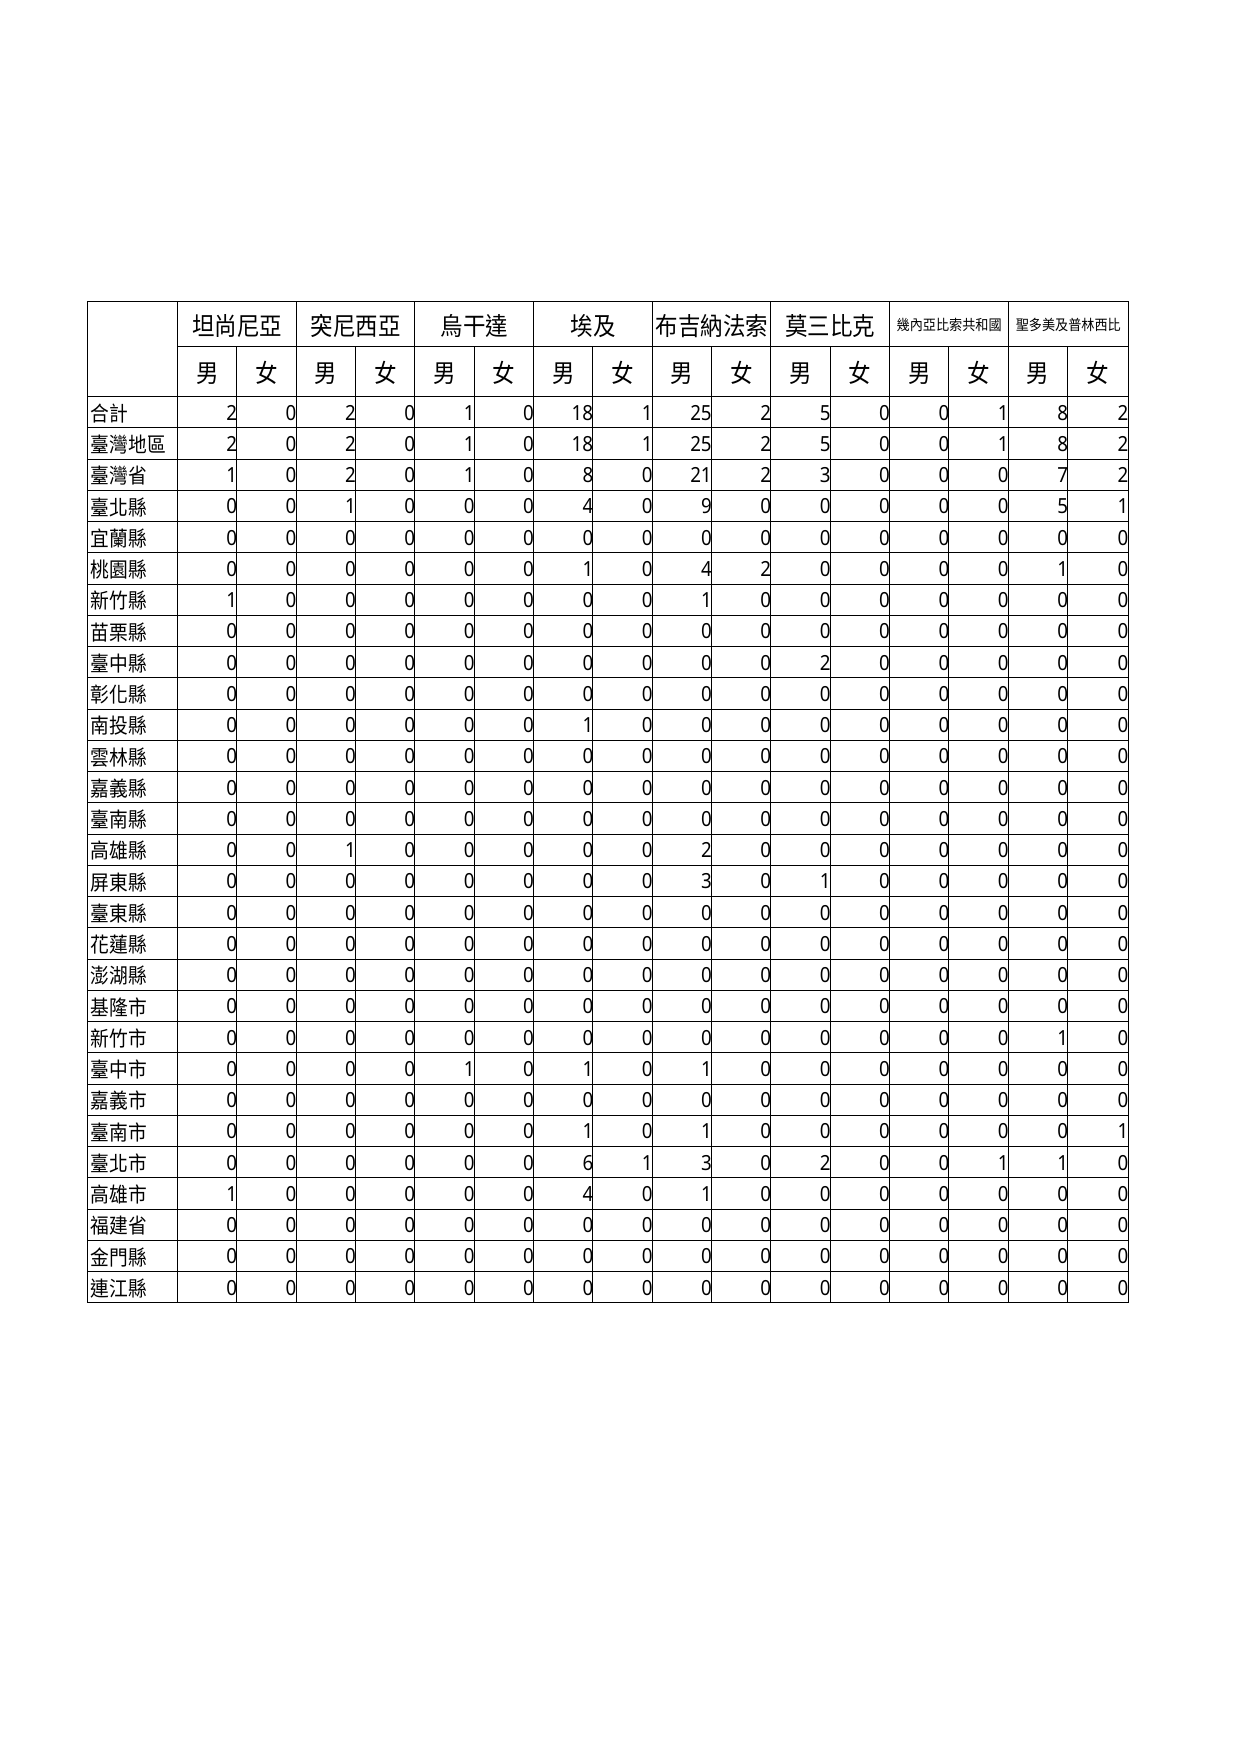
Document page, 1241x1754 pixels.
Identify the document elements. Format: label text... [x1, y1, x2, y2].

table_cell 高雄縣 [88, 835, 177, 865]
table_cell 0 [831, 710, 889, 740]
table_cell 0 [237, 1178, 296, 1208]
table_cell 0 [475, 710, 533, 740]
table_cell 0 [1068, 678, 1128, 708]
table_cell 0 [771, 772, 830, 802]
table_cell 0 [178, 1241, 236, 1271]
table_cell 0 [1009, 928, 1067, 958]
table_cell 0 [415, 647, 474, 677]
table_cell 0 [1009, 710, 1067, 740]
table_cell 0 [949, 1022, 1008, 1052]
table_cell 0 [356, 772, 414, 802]
table_cell 1 [653, 585, 711, 615]
table_cell 0 [831, 397, 889, 427]
table_cell 0 [297, 585, 355, 615]
table_cell 0 [712, 835, 770, 865]
table_cell 宜蘭縣 [88, 522, 177, 552]
table_cell 1 [178, 1178, 236, 1208]
table_cell 0 [237, 866, 296, 896]
table_cell 0 [415, 803, 474, 833]
table_cell 0 [297, 1053, 355, 1083]
table_cell 0 [178, 1116, 236, 1146]
table_cell 0 [1009, 866, 1067, 896]
table_cell 0 [356, 1116, 414, 1146]
table_cell 男 [653, 347, 711, 396]
table_cell 0 [1009, 772, 1067, 802]
table_cell 1 [415, 428, 474, 458]
table_cell 0 [949, 991, 1008, 1021]
table_cell 0 [712, 1241, 770, 1271]
table_cell 0 [534, 991, 592, 1021]
table_cell 0 [297, 897, 355, 927]
table_cell 0 [356, 553, 414, 583]
table_cell 0 [356, 1272, 414, 1302]
table_cell 0 [653, 991, 711, 1021]
table_cell 0 [831, 647, 889, 677]
table_cell 0 [949, 585, 1008, 615]
table_cell 0 [297, 803, 355, 833]
table_cell 0 [831, 1022, 889, 1052]
table_header 烏干達 [415, 302, 533, 346]
table_cell 0 [593, 1022, 652, 1052]
table_cell 0 [1009, 1178, 1067, 1208]
table_cell 0 [1068, 928, 1128, 958]
table_cell 0 [297, 1272, 355, 1302]
table_cell 0 [475, 1022, 533, 1052]
table_cell 0 [1068, 553, 1128, 583]
table_cell 0 [356, 1147, 414, 1177]
table_cell 男 [178, 347, 236, 396]
table_cell 0 [356, 803, 414, 833]
table_cell 0 [949, 803, 1008, 833]
table_cell 18 [534, 397, 592, 427]
table_cell 0 [237, 960, 296, 990]
table_cell 澎湖縣 [88, 960, 177, 990]
table_cell 0 [653, 960, 711, 990]
table_cell 屏東縣 [88, 866, 177, 896]
table_cell 0 [237, 428, 296, 458]
table_cell 0 [534, 835, 592, 865]
table_cell 0 [178, 678, 236, 708]
table_cell 女 [831, 347, 889, 396]
table_cell 0 [831, 897, 889, 927]
table_cell 0 [653, 928, 711, 958]
table_cell 0 [593, 835, 652, 865]
table_cell 0 [949, 553, 1008, 583]
table_cell 0 [1068, 897, 1128, 927]
table_cell 臺中縣 [88, 647, 177, 677]
table_cell 0 [178, 928, 236, 958]
table_cell 0 [593, 928, 652, 958]
table_cell 0 [415, 866, 474, 896]
table_cell 男 [1009, 347, 1067, 396]
table_cell 2 [653, 835, 711, 865]
table_header [88, 302, 177, 396]
table_cell 0 [949, 1085, 1008, 1115]
table_cell 0 [356, 897, 414, 927]
table_cell 0 [237, 928, 296, 958]
table_cell 0 [831, 1116, 889, 1146]
table_cell 0 [890, 710, 948, 740]
table_header 坦尚尼亞 [178, 302, 296, 346]
table_cell 基隆市 [88, 991, 177, 1021]
table_cell 0 [356, 991, 414, 1021]
table_cell 0 [415, 522, 474, 552]
table_cell 0 [178, 1053, 236, 1083]
table_cell 0 [593, 1210, 652, 1240]
table_cell 1 [534, 553, 592, 583]
table_cell 0 [475, 1241, 533, 1271]
table_cell 0 [178, 991, 236, 1021]
table_cell 0 [890, 1210, 948, 1240]
table_cell 0 [890, 803, 948, 833]
table_cell 25 [653, 397, 711, 427]
table_cell 0 [237, 553, 296, 583]
table_cell 0 [297, 772, 355, 802]
table_cell 0 [712, 991, 770, 1021]
table_cell 0 [653, 741, 711, 771]
table_cell 1 [297, 835, 355, 865]
table_cell 0 [178, 741, 236, 771]
table_cell 0 [890, 1022, 948, 1052]
table_cell 0 [593, 553, 652, 583]
table_cell 0 [831, 522, 889, 552]
table_cell 1 [653, 1053, 711, 1083]
table_cell 0 [237, 1085, 296, 1115]
table_cell 0 [415, 1022, 474, 1052]
table_cell 1 [178, 460, 236, 490]
table_cell 1 [534, 1053, 592, 1083]
table_cell 0 [890, 991, 948, 1021]
table_cell 1 [1009, 553, 1067, 583]
table_cell 0 [415, 1085, 474, 1115]
table_cell 0 [831, 1053, 889, 1083]
table_cell 0 [475, 1116, 533, 1146]
table_cell 0 [831, 1241, 889, 1271]
table_cell 0 [593, 710, 652, 740]
table_cell 0 [356, 397, 414, 427]
table_cell 0 [415, 678, 474, 708]
table_cell 0 [712, 1116, 770, 1146]
table_cell 連江縣 [88, 1272, 177, 1302]
table_cell 0 [415, 1272, 474, 1302]
table_cell 0 [949, 928, 1008, 958]
table_cell 高雄市 [88, 1178, 177, 1208]
table_cell 0 [831, 585, 889, 615]
table_cell 女 [356, 347, 414, 396]
table_cell 0 [356, 835, 414, 865]
table_cell 1 [534, 710, 592, 740]
table_cell 0 [475, 835, 533, 865]
table_cell 0 [712, 1053, 770, 1083]
table_cell 0 [415, 585, 474, 615]
table_cell 0 [178, 1022, 236, 1052]
table_cell 0 [653, 678, 711, 708]
table_cell 0 [297, 1022, 355, 1052]
table_cell 0 [712, 678, 770, 708]
table_cell 合計 [88, 397, 177, 427]
table_cell 嘉義縣 [88, 772, 177, 802]
table_cell 0 [178, 522, 236, 552]
table_cell 0 [237, 741, 296, 771]
table_header 突尼西亞 [297, 302, 414, 346]
table_cell 0 [831, 803, 889, 833]
table_cell 2 [297, 460, 355, 490]
table_cell 0 [949, 460, 1008, 490]
table_cell 0 [890, 585, 948, 615]
table_cell 0 [475, 1085, 533, 1115]
table_cell 0 [1068, 1053, 1128, 1083]
table_cell 0 [593, 803, 652, 833]
table_cell 0 [653, 522, 711, 552]
table_cell 0 [949, 741, 1008, 771]
table_cell 0 [534, 960, 592, 990]
table_cell 0 [771, 928, 830, 958]
table_cell 0 [475, 866, 533, 896]
table_cell 1 [949, 397, 1008, 427]
table_cell 1 [415, 1053, 474, 1083]
table_cell 0 [1009, 1241, 1067, 1271]
table_cell 8 [1009, 428, 1067, 458]
table_cell 0 [297, 1241, 355, 1271]
table_cell 0 [593, 678, 652, 708]
table_cell 0 [712, 866, 770, 896]
table_cell 0 [237, 835, 296, 865]
table_cell 0 [831, 1272, 889, 1302]
table_cell 2 [297, 428, 355, 458]
table_cell 0 [1009, 1272, 1067, 1302]
table_cell 0 [1009, 1210, 1067, 1240]
table_cell 0 [949, 616, 1008, 646]
table_cell 0 [297, 1116, 355, 1146]
table_cell 雲林縣 [88, 741, 177, 771]
table_cell 0 [771, 1178, 830, 1208]
table_cell 0 [890, 897, 948, 927]
table_cell 0 [1009, 741, 1067, 771]
table_cell 0 [949, 897, 1008, 927]
table_cell 0 [475, 428, 533, 458]
table_cell 2 [178, 428, 236, 458]
table_cell 0 [771, 835, 830, 865]
table_cell 0 [712, 1147, 770, 1177]
table_cell 0 [890, 866, 948, 896]
table_cell 0 [475, 1053, 533, 1083]
table_cell 0 [534, 585, 592, 615]
table_cell 0 [178, 835, 236, 865]
table_cell 4 [653, 553, 711, 583]
table_cell 0 [593, 1116, 652, 1146]
table_cell 1 [1068, 491, 1128, 521]
table_cell 臺南市 [88, 1116, 177, 1146]
table_cell 0 [593, 960, 652, 990]
table_cell 0 [237, 772, 296, 802]
table_cell 0 [831, 866, 889, 896]
table_cell 0 [890, 835, 948, 865]
table_cell 0 [1068, 1210, 1128, 1240]
table_cell 2 [178, 397, 236, 427]
table_cell 0 [297, 647, 355, 677]
table_cell 0 [1009, 991, 1067, 1021]
table_cell 9 [653, 491, 711, 521]
table_cell 0 [1068, 960, 1128, 990]
table_cell 0 [1068, 991, 1128, 1021]
table_cell 1 [534, 1116, 592, 1146]
table_cell 0 [178, 1085, 236, 1115]
table_cell 0 [237, 991, 296, 1021]
table_cell 0 [475, 772, 533, 802]
table_cell 0 [475, 585, 533, 615]
table_cell 0 [831, 1210, 889, 1240]
table_cell 3 [653, 1147, 711, 1177]
table_cell 0 [1068, 772, 1128, 802]
table_cell 男 [297, 347, 355, 396]
table_cell 0 [237, 460, 296, 490]
table_cell 金門縣 [88, 1241, 177, 1271]
table_cell 0 [949, 710, 1008, 740]
table_cell 0 [949, 866, 1008, 896]
table_cell 0 [178, 553, 236, 583]
table_cell 男 [534, 347, 592, 396]
table_cell 0 [475, 460, 533, 490]
table_cell 0 [771, 897, 830, 927]
table_cell 0 [475, 1210, 533, 1240]
table_cell 0 [356, 678, 414, 708]
table_cell 0 [831, 491, 889, 521]
table_cell 0 [890, 1272, 948, 1302]
table_cell 0 [415, 1178, 474, 1208]
table_cell 0 [475, 616, 533, 646]
table_cell 新竹縣 [88, 585, 177, 615]
table_cell 0 [1009, 647, 1067, 677]
table_cell 0 [712, 1085, 770, 1115]
table_cell 0 [890, 928, 948, 958]
table_cell 0 [653, 710, 711, 740]
table_cell 5 [771, 428, 830, 458]
table_cell 0 [890, 678, 948, 708]
table_cell 女 [949, 347, 1008, 396]
table_cell 0 [831, 428, 889, 458]
table_cell 花蓮縣 [88, 928, 177, 958]
table_cell 0 [890, 1178, 948, 1208]
table_cell 女 [593, 347, 652, 396]
table_cell 0 [475, 647, 533, 677]
table_cell 0 [653, 1085, 711, 1115]
table_cell 0 [415, 897, 474, 927]
table_cell 0 [771, 491, 830, 521]
table_cell 1 [593, 428, 652, 458]
table_cell 0 [771, 1022, 830, 1052]
table_cell 0 [593, 897, 652, 927]
table_cell 女 [237, 347, 296, 396]
table_cell 0 [771, 991, 830, 1021]
table_cell 0 [890, 1241, 948, 1271]
table_cell 0 [890, 428, 948, 458]
table_cell 0 [831, 960, 889, 990]
table_cell 0 [415, 616, 474, 646]
table_cell 臺灣地區 [88, 428, 177, 458]
table_cell 0 [237, 585, 296, 615]
table_cell 0 [712, 1022, 770, 1052]
table_cell 0 [237, 1272, 296, 1302]
table_cell 0 [356, 1178, 414, 1208]
table_cell 臺北縣 [88, 491, 177, 521]
table_cell 2 [712, 460, 770, 490]
table_cell 0 [356, 1085, 414, 1115]
table_cell 桃園縣 [88, 553, 177, 583]
table_cell 0 [475, 803, 533, 833]
table_cell 0 [356, 428, 414, 458]
table_cell 0 [771, 553, 830, 583]
table_cell 0 [890, 647, 948, 677]
table_cell 0 [356, 491, 414, 521]
table_cell 0 [237, 616, 296, 646]
table_cell 女 [712, 347, 770, 396]
table_cell 2 [1068, 397, 1128, 427]
table_cell 0 [415, 772, 474, 802]
table_cell 0 [237, 1053, 296, 1083]
table_cell 4 [534, 1178, 592, 1208]
table_cell 1 [1009, 1147, 1067, 1177]
table_cell 0 [415, 491, 474, 521]
table_cell 0 [712, 928, 770, 958]
table_cell 0 [297, 1178, 355, 1208]
table_cell 2 [771, 1147, 830, 1177]
table_cell 0 [1068, 710, 1128, 740]
table_cell 0 [1068, 1241, 1128, 1271]
table_cell 0 [653, 1241, 711, 1271]
table_cell 0 [712, 585, 770, 615]
table_cell 0 [415, 741, 474, 771]
table_cell 0 [831, 553, 889, 583]
table_cell 臺北市 [88, 1147, 177, 1177]
table_cell 臺東縣 [88, 897, 177, 927]
table_cell 0 [297, 866, 355, 896]
table_cell 0 [593, 647, 652, 677]
table_cell 0 [771, 960, 830, 990]
table_cell 0 [237, 1022, 296, 1052]
table_cell 男 [415, 347, 474, 396]
table_cell 0 [890, 616, 948, 646]
table_cell 0 [1009, 803, 1067, 833]
table_cell 0 [356, 928, 414, 958]
table_cell 0 [890, 522, 948, 552]
table_cell 0 [771, 1272, 830, 1302]
table_cell 2 [1068, 460, 1128, 490]
table_cell 0 [356, 710, 414, 740]
table_header 埃及 [534, 302, 652, 346]
table_cell 0 [949, 772, 1008, 802]
table_cell 0 [534, 522, 592, 552]
table_cell 0 [237, 897, 296, 927]
table_cell 0 [237, 1241, 296, 1271]
table_cell 0 [771, 1116, 830, 1146]
table_cell 0 [178, 1210, 236, 1240]
table_cell 25 [653, 428, 711, 458]
table_cell 1 [415, 460, 474, 490]
table_cell 0 [237, 1147, 296, 1177]
table_cell 0 [593, 991, 652, 1021]
table_cell 3 [653, 866, 711, 896]
table_cell 0 [534, 897, 592, 927]
table_cell 0 [1068, 616, 1128, 646]
table_cell 1 [178, 585, 236, 615]
table_cell 0 [178, 1147, 236, 1177]
table_cell 0 [831, 678, 889, 708]
table_cell 0 [356, 585, 414, 615]
table_cell 0 [771, 1053, 830, 1083]
table_cell 0 [356, 866, 414, 896]
table_cell 0 [712, 710, 770, 740]
table_cell 0 [771, 522, 830, 552]
table_cell 0 [1009, 1085, 1067, 1115]
table_cell 1 [771, 866, 830, 896]
table_cell 臺灣省 [88, 460, 177, 490]
table_cell 0 [831, 616, 889, 646]
table_cell 0 [534, 741, 592, 771]
table_cell 0 [593, 522, 652, 552]
table_cell 0 [356, 1210, 414, 1240]
table_cell 0 [356, 647, 414, 677]
table_cell 0 [831, 1085, 889, 1115]
table_cell 0 [1068, 522, 1128, 552]
table_cell 1 [593, 1147, 652, 1177]
table_cell 0 [890, 1116, 948, 1146]
table_cell 0 [653, 1272, 711, 1302]
table_cell 4 [534, 491, 592, 521]
table_cell 5 [771, 397, 830, 427]
table_cell 0 [712, 1210, 770, 1240]
table_cell 0 [415, 928, 474, 958]
table_cell 0 [534, 616, 592, 646]
table_cell 0 [771, 616, 830, 646]
table_cell 0 [831, 928, 889, 958]
table_cell 0 [534, 1085, 592, 1115]
table_cell 0 [890, 1085, 948, 1115]
table_cell 0 [475, 678, 533, 708]
table_cell 0 [1068, 647, 1128, 677]
table_cell 0 [475, 991, 533, 1021]
table_cell 0 [237, 678, 296, 708]
table_cell 0 [178, 491, 236, 521]
table_cell 1 [297, 491, 355, 521]
table_cell 臺中市 [88, 1053, 177, 1083]
table_cell 7 [1009, 460, 1067, 490]
table_cell 0 [890, 1053, 948, 1083]
table_cell 0 [415, 835, 474, 865]
table_cell 0 [949, 835, 1008, 865]
table_cell 0 [831, 991, 889, 1021]
table_cell 0 [475, 960, 533, 990]
table_cell 0 [237, 1116, 296, 1146]
table_cell 0 [593, 1241, 652, 1271]
table_cell 0 [949, 1241, 1008, 1271]
table_cell 0 [949, 1116, 1008, 1146]
table_cell 0 [653, 1210, 711, 1240]
table_cell 0 [356, 1241, 414, 1271]
table_cell 0 [653, 897, 711, 927]
table_cell 0 [356, 522, 414, 552]
table_cell 3 [771, 460, 830, 490]
table_cell 0 [712, 960, 770, 990]
table_cell 0 [771, 585, 830, 615]
table_cell 0 [297, 928, 355, 958]
table_cell 0 [890, 772, 948, 802]
table_cell 0 [949, 522, 1008, 552]
table_cell 0 [949, 1210, 1008, 1240]
table_cell 0 [949, 678, 1008, 708]
table_cell 2 [1068, 428, 1128, 458]
table_cell 0 [415, 991, 474, 1021]
table_cell 女 [1068, 347, 1128, 396]
table_cell 0 [771, 1210, 830, 1240]
table_cell 0 [1009, 1053, 1067, 1083]
table_cell 0 [890, 553, 948, 583]
table_cell 0 [475, 553, 533, 583]
table_cell 新竹市 [88, 1022, 177, 1052]
table_cell 5 [1009, 491, 1067, 521]
table_cell 0 [593, 866, 652, 896]
table_cell 0 [356, 1022, 414, 1052]
table_cell 0 [475, 897, 533, 927]
table_cell 0 [534, 1241, 592, 1271]
table_cell 2 [771, 647, 830, 677]
table_cell 0 [475, 928, 533, 958]
table_cell 0 [712, 616, 770, 646]
table_cell 0 [1009, 678, 1067, 708]
table_cell 0 [178, 647, 236, 677]
table_cell 8 [534, 460, 592, 490]
table_cell 2 [712, 397, 770, 427]
table_cell 0 [949, 647, 1008, 677]
table_cell 0 [297, 553, 355, 583]
table_cell 0 [653, 616, 711, 646]
table_cell 0 [831, 835, 889, 865]
table_cell 0 [1068, 1085, 1128, 1115]
table_cell 0 [1009, 960, 1067, 990]
table_cell 0 [534, 866, 592, 896]
table_cell 0 [890, 960, 948, 990]
table_cell 0 [534, 1272, 592, 1302]
table_cell 0 [890, 1147, 948, 1177]
table_cell 0 [831, 772, 889, 802]
table_cell 0 [1068, 866, 1128, 896]
table_cell 0 [178, 803, 236, 833]
table_cell 0 [831, 460, 889, 490]
table_cell 0 [593, 772, 652, 802]
table_cell 0 [771, 1085, 830, 1115]
table_header 幾內亞比索共和國 [890, 302, 1008, 346]
table_cell 0 [415, 553, 474, 583]
table_cell 0 [949, 491, 1008, 521]
table_cell 臺南縣 [88, 803, 177, 833]
table_cell 0 [297, 741, 355, 771]
table_cell 0 [475, 522, 533, 552]
table_cell 0 [415, 960, 474, 990]
table_cell 0 [593, 1053, 652, 1083]
table_cell 0 [1068, 1178, 1128, 1208]
table_cell 0 [1009, 897, 1067, 927]
table_cell 0 [890, 460, 948, 490]
table_cell 0 [297, 616, 355, 646]
table_cell 0 [297, 1085, 355, 1115]
table_header 布吉納法索 [653, 302, 770, 346]
table_cell 0 [712, 803, 770, 833]
table_header 聖多美及普林西比 [1009, 302, 1128, 346]
table_cell 0 [534, 1022, 592, 1052]
table_cell 0 [297, 678, 355, 708]
table_cell 0 [712, 522, 770, 552]
table_cell 0 [771, 741, 830, 771]
table_cell 0 [356, 460, 414, 490]
table_cell 0 [593, 741, 652, 771]
table_cell 0 [949, 1053, 1008, 1083]
table_cell 0 [475, 397, 533, 427]
table_cell 男 [890, 347, 948, 396]
table_cell 2 [712, 428, 770, 458]
table_cell 0 [237, 491, 296, 521]
table_cell 0 [1009, 585, 1067, 615]
table_cell 0 [1068, 803, 1128, 833]
table_cell 0 [534, 647, 592, 677]
table_cell 0 [949, 960, 1008, 990]
table_cell 0 [475, 741, 533, 771]
table_cell 0 [356, 616, 414, 646]
table_cell 0 [534, 803, 592, 833]
table_cell 0 [415, 710, 474, 740]
table_cell 0 [890, 741, 948, 771]
table_cell 0 [712, 647, 770, 677]
table_cell 0 [237, 1210, 296, 1240]
table_cell 0 [1068, 1147, 1128, 1177]
table_cell 0 [1009, 1116, 1067, 1146]
table_cell 0 [297, 710, 355, 740]
table_cell 0 [712, 1178, 770, 1208]
table_cell 0 [237, 647, 296, 677]
table_cell 0 [1068, 835, 1128, 865]
table_cell 0 [475, 1272, 533, 1302]
table_cell 0 [475, 1178, 533, 1208]
table_cell 0 [297, 1147, 355, 1177]
table_cell 2 [712, 553, 770, 583]
table_cell 1 [653, 1116, 711, 1146]
table_cell 0 [653, 647, 711, 677]
table_cell 0 [534, 678, 592, 708]
table_cell 0 [237, 803, 296, 833]
table_cell 0 [415, 1210, 474, 1240]
table_cell 0 [771, 803, 830, 833]
table_cell 0 [534, 928, 592, 958]
table_cell 0 [593, 1272, 652, 1302]
table_cell 0 [653, 803, 711, 833]
table_cell 0 [771, 678, 830, 708]
table_cell 0 [890, 491, 948, 521]
table_cell 0 [1068, 1272, 1128, 1302]
table_cell 18 [534, 428, 592, 458]
table_cell 0 [1068, 585, 1128, 615]
table_cell 0 [771, 1241, 830, 1271]
table_cell 彰化縣 [88, 678, 177, 708]
table_cell 0 [178, 710, 236, 740]
table_cell 0 [297, 1210, 355, 1240]
table_cell 0 [475, 491, 533, 521]
table_cell 0 [712, 1272, 770, 1302]
table_cell 8 [1009, 397, 1067, 427]
table_cell 0 [712, 897, 770, 927]
table_cell 1 [949, 428, 1008, 458]
table_cell 女 [475, 347, 533, 396]
table_cell 嘉義市 [88, 1085, 177, 1115]
table_cell 1 [653, 1178, 711, 1208]
table_cell 0 [593, 460, 652, 490]
table_cell 1 [1068, 1116, 1128, 1146]
table_cell 0 [712, 772, 770, 802]
table_cell 0 [1068, 741, 1128, 771]
table_cell 1 [949, 1147, 1008, 1177]
table_cell 0 [415, 1147, 474, 1177]
table_cell 0 [1009, 835, 1067, 865]
table_header 莫三比克 [771, 302, 889, 346]
table_cell 0 [890, 397, 948, 427]
table_cell 0 [297, 991, 355, 1021]
table_cell 0 [237, 522, 296, 552]
table_cell 男 [771, 347, 830, 396]
table_cell 0 [178, 960, 236, 990]
table_cell 0 [653, 1022, 711, 1052]
table_cell 0 [712, 491, 770, 521]
table_cell 0 [237, 397, 296, 427]
table_cell 0 [356, 741, 414, 771]
table_cell 0 [1068, 1022, 1128, 1052]
table_cell 0 [831, 1147, 889, 1177]
table_cell 0 [534, 1210, 592, 1240]
table_cell 1 [593, 397, 652, 427]
table_cell 0 [356, 1053, 414, 1083]
table_cell 0 [831, 741, 889, 771]
table_cell 0 [178, 897, 236, 927]
table_cell 0 [1009, 616, 1067, 646]
table_cell 1 [415, 397, 474, 427]
table_cell 0 [831, 1178, 889, 1208]
table_cell 福建省 [88, 1210, 177, 1240]
table_cell 0 [475, 1147, 533, 1177]
table_cell 南投縣 [88, 710, 177, 740]
table_cell 0 [178, 866, 236, 896]
table_cell 2 [297, 397, 355, 427]
table_cell 0 [593, 585, 652, 615]
table_cell 0 [297, 960, 355, 990]
table_cell 0 [771, 710, 830, 740]
table_cell 0 [949, 1272, 1008, 1302]
table_cell 0 [178, 616, 236, 646]
table_cell 0 [534, 772, 592, 802]
table_cell 0 [297, 522, 355, 552]
table_cell 0 [712, 741, 770, 771]
table_cell 0 [593, 616, 652, 646]
table_cell 0 [653, 772, 711, 802]
table_cell 0 [237, 710, 296, 740]
table_cell 0 [356, 960, 414, 990]
table_cell 0 [415, 1116, 474, 1146]
table_cell 1 [1009, 1022, 1067, 1052]
table_cell 0 [178, 772, 236, 802]
table_cell 苗栗縣 [88, 616, 177, 646]
table_cell 21 [653, 460, 711, 490]
table_cell 0 [949, 1178, 1008, 1208]
table_cell 0 [593, 1085, 652, 1115]
table_cell 0 [593, 1178, 652, 1208]
table_cell 0 [178, 1272, 236, 1302]
table_cell 0 [593, 491, 652, 521]
table_cell 0 [1009, 522, 1067, 552]
table_cell 0 [415, 1241, 474, 1271]
table_cell 6 [534, 1147, 592, 1177]
